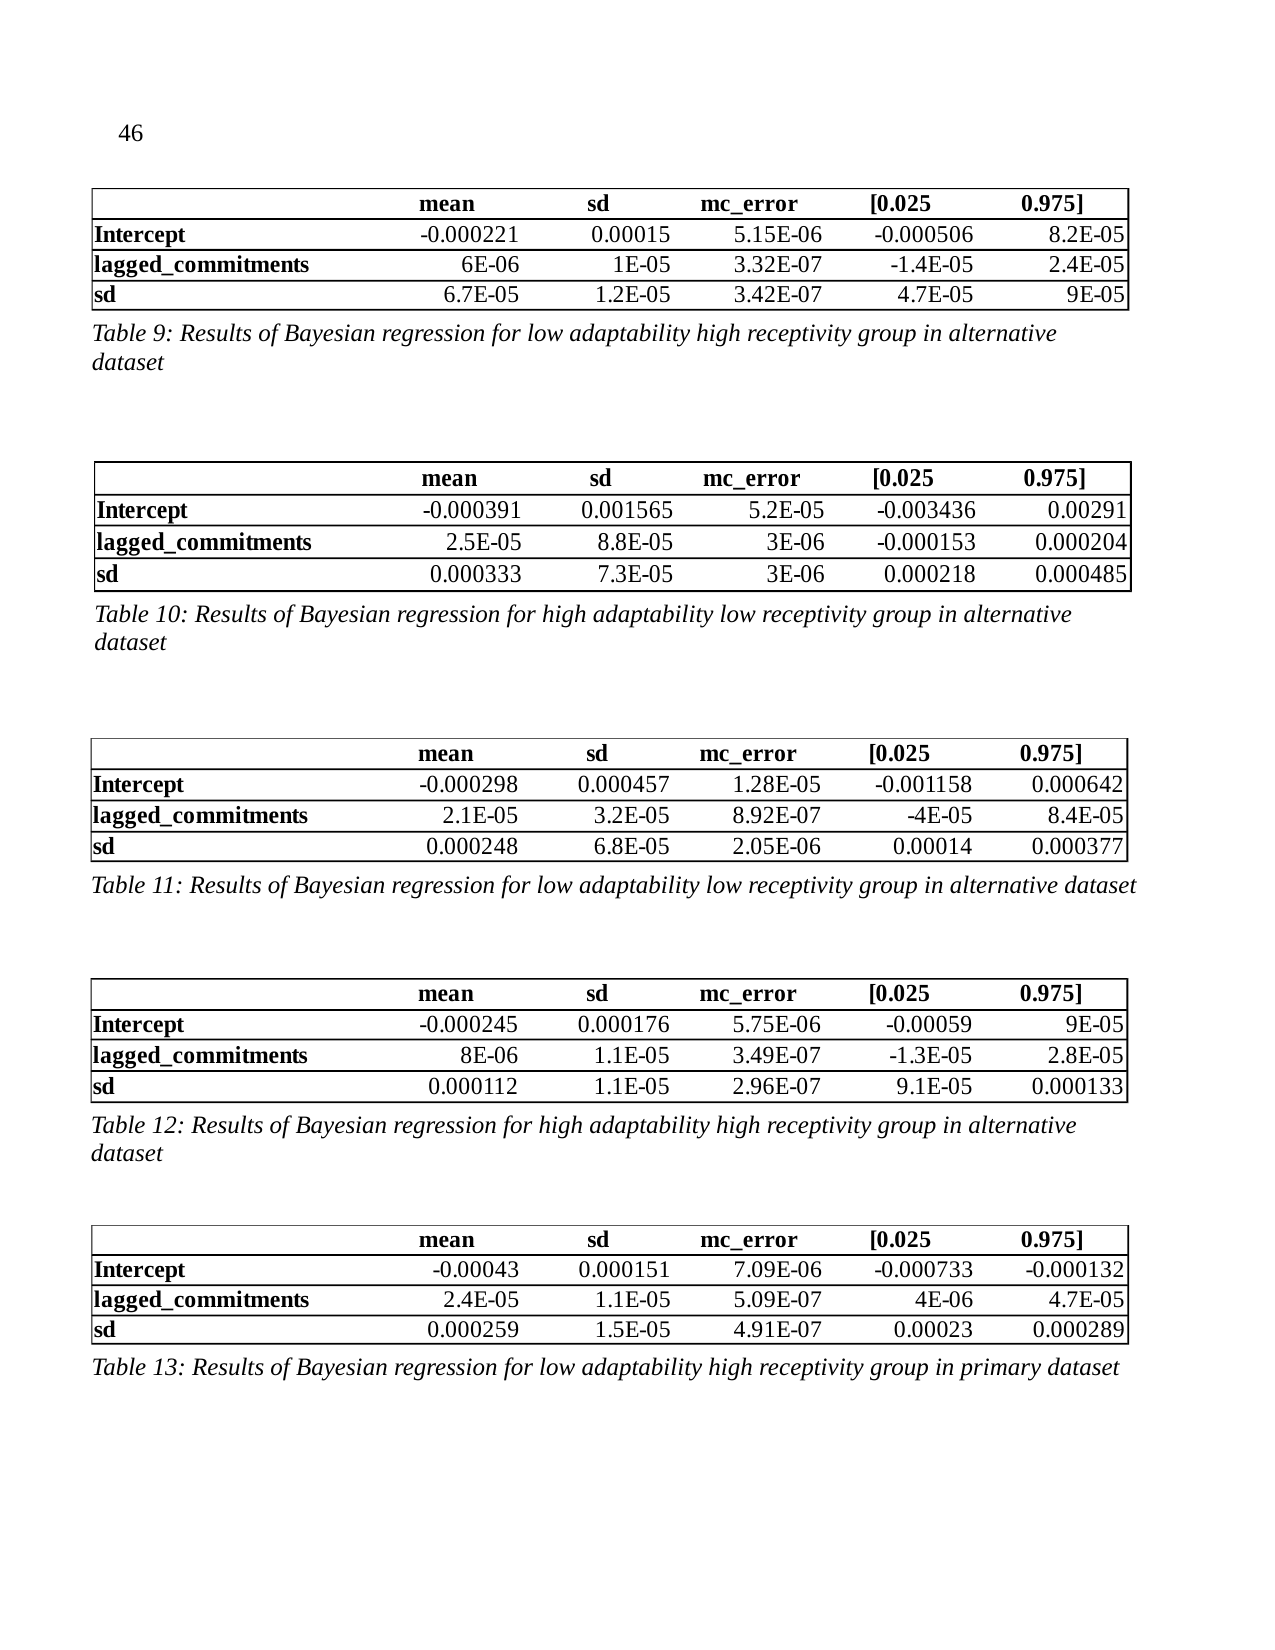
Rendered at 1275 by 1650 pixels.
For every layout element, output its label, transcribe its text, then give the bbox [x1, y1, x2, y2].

text Table 12: Results of Bayesian regression for high adaptability high receptivity group in alternative dataset [91, 978, 1144, 1167]
text Table 9: Results of Bayesian regression for low adaptability high receptivity group in alternative dataset [92, 189, 1137, 376]
text Table 10: Results of Bayesian regression for high adaptability low receptivity group in alternative dataset [94, 462, 1144, 656]
text Table 11: Results of Bayesian regression for low adaptability low receptivity group in alternative dataset [91, 738, 1144, 898]
text Table 13: Results of Bayesian regression for low adaptability high receptivity group in primary dataset [91, 1226, 1150, 1381]
